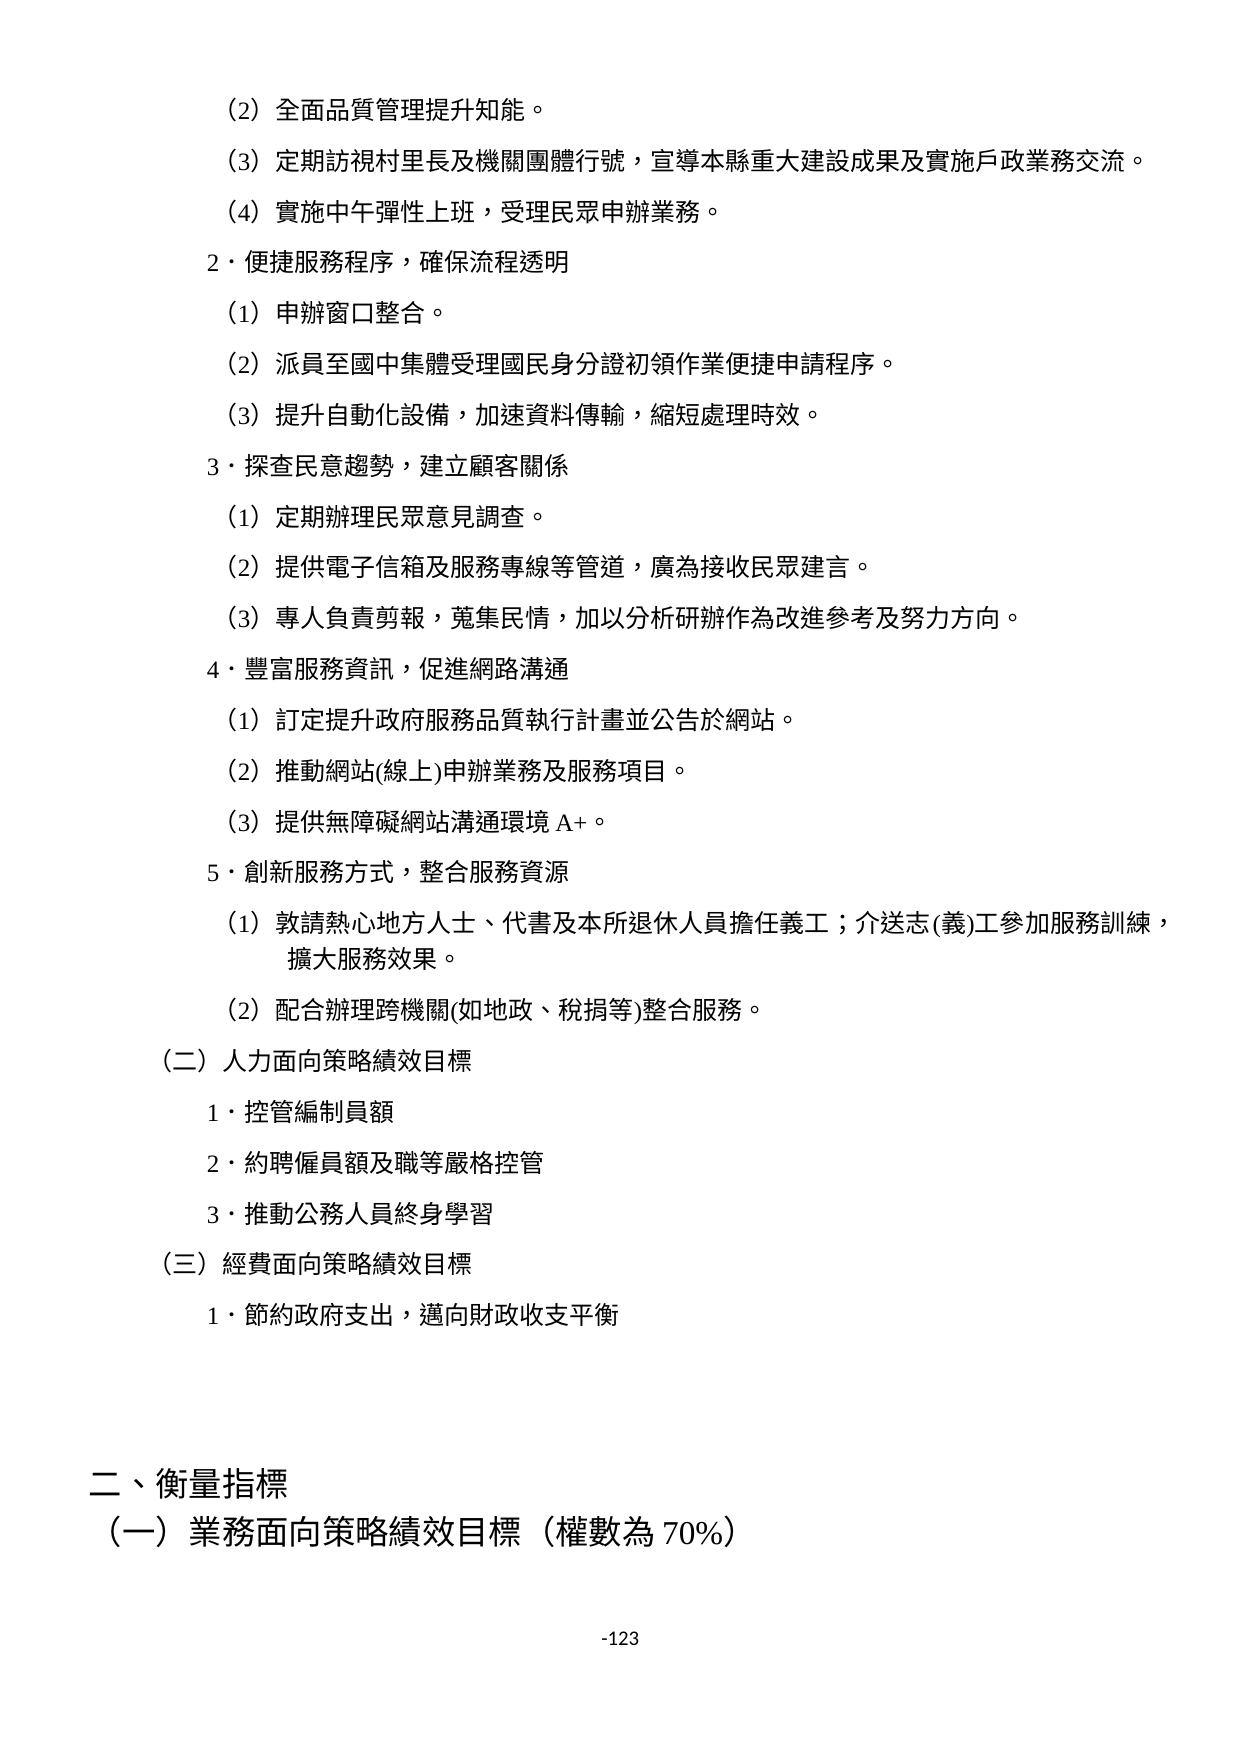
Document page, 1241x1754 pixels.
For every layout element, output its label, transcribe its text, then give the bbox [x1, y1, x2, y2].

list 專人負責剪報，蒐集民情，加以分析研辦作為改進參考及努力方向。 [213, 599, 1152, 635]
text （三）經費面向策略績效目標 [148, 1245, 1152, 1281]
list 配合辦理跨機關(如地政、稅捐等)整合服務。 [213, 991, 1152, 1027]
list 實施中午彈性上班，受理民眾申辦業務。 [213, 192, 1152, 228]
list 訂定提升政府服務品質執行計畫並公告於網站。 [213, 700, 1152, 737]
list 控管編制員額 [207, 1092, 1152, 1129]
list 全面品質管理提升知能。 [213, 90, 1152, 127]
list 提升自動化設備，加速資料傳輸，縮短處理時效。 [213, 395, 1152, 432]
list 創新服務方式，整合服務資源 [207, 853, 1152, 889]
list 提供無障礙網站溝通環境A+。 [213, 802, 1152, 838]
text （二）人力面向策略績效目標 [148, 1042, 1152, 1078]
list 申辦窗口整合。 [213, 294, 1152, 330]
list 定期辦理民眾意見調查。 [213, 497, 1152, 533]
list 約聘僱員額及職等嚴格控管 [207, 1143, 1152, 1179]
list 便捷服務程序，確保流程透明 [207, 243, 1152, 279]
list 推動公務人員終身學習 [207, 1194, 1152, 1230]
list 提供電子信箱及服務專線等管道，廣為接收民眾建言。 [213, 548, 1152, 584]
list 推動網站(線上)申辦業務及服務項目。 [213, 751, 1152, 787]
list 敦請熱心地方人士、代書及本所退休人員擔任義工；介送志(義)工參加服務訓練，擴大服務效果。 [213, 904, 1152, 976]
text 二、衡量指標 [88, 1457, 1152, 1506]
list 定期訪視村里長及機關團體行號，宣導本縣重大建設成果及實施戶政業務交流。 [213, 141, 1152, 177]
list 探查民意趨勢，建立顧客關係 [207, 446, 1152, 482]
list 節約政府支出，邁向財政收支平衡 [207, 1296, 1152, 1332]
list 豐富服務資訊，促進網路溝通 [207, 649, 1152, 686]
text （一）業務面向策略績效目標（權數為70%） [88, 1506, 1152, 1554]
list 派員至國中集體受理國民身分證初領作業便捷申請程序。 [213, 344, 1152, 381]
